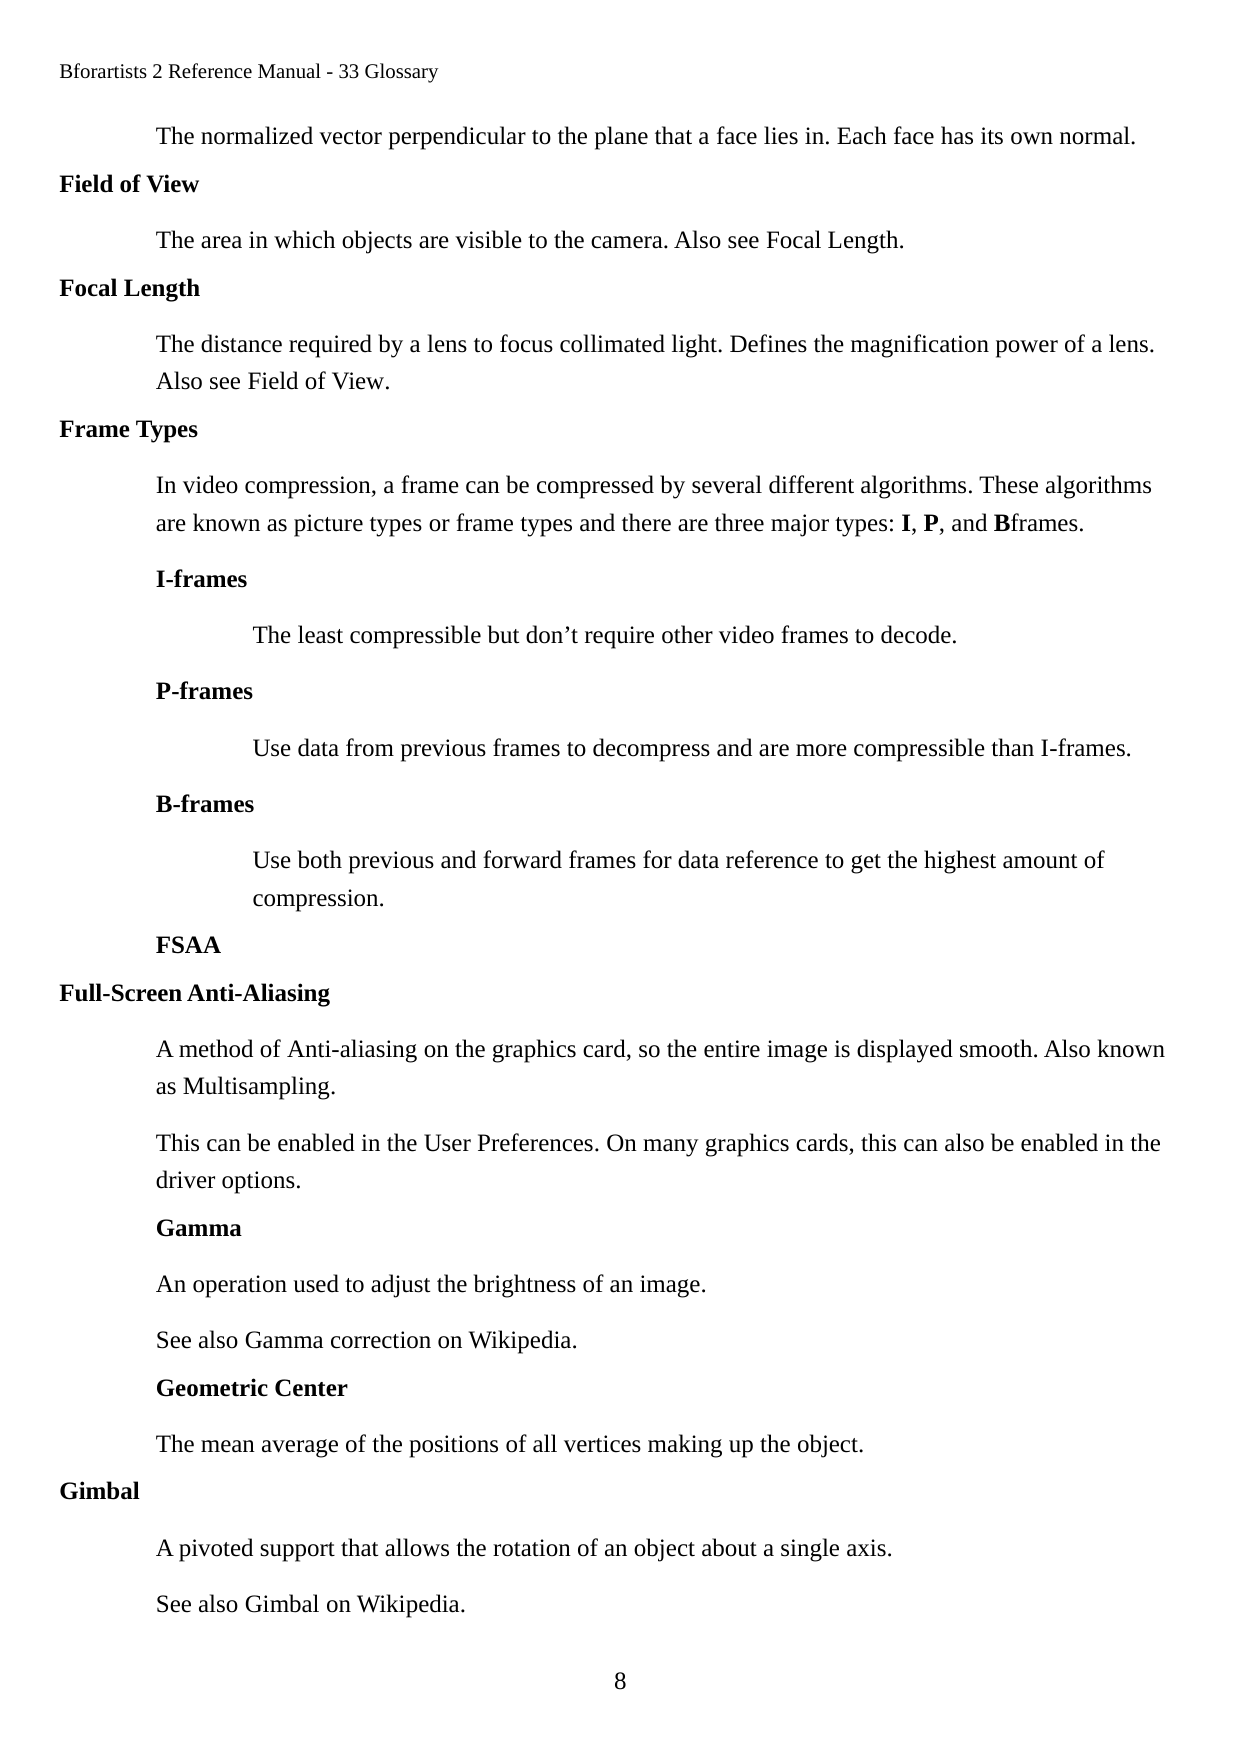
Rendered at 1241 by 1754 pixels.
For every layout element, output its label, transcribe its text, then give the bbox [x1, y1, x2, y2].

list The least compressible but don’t require other video frames to decode. [252, 611, 1181, 649]
subtitle Gimbal [59, 1476, 1181, 1505]
text See also Gimbal on Wikipedia. [156, 1580, 1181, 1618]
text A pivoted support that allows the rotation of an object about a single axis. [156, 1524, 1181, 1561]
subtitle FSAA [156, 930, 1181, 959]
subtitle Frame Types [59, 414, 1181, 443]
subtitle Geometric Center [156, 1373, 1181, 1401]
list The normalized vector perpendicular to the plane that a face lies in. Each face has its own normal. [156, 113, 1181, 150]
text This can be enabled in the User Preferences. On many graphics cards, this can also be enabled in the driver options. [156, 1119, 1181, 1194]
subtitle B‑frames [156, 780, 1181, 818]
list Use both previous and forward frames for data reference to get the highest amount of compression. [252, 836, 1181, 911]
subtitle Field of View [59, 169, 1181, 198]
text In video compression, a frame can be compressed by several different algorithms. These algorithms are known as picture types or frame types and there are three major types: I, P, and Bframes. [156, 461, 1181, 536]
subtitle Gamma [156, 1213, 1181, 1241]
subtitle P‑frames [156, 668, 1181, 705]
text See also Gamma correction on Wikipedia. [156, 1316, 1181, 1354]
subtitle Focal Length [59, 273, 1181, 301]
text A method of Anti-aliasing on the graphics card, so the entire image is displayed smooth. Also known as Multisampling. [156, 1025, 1181, 1100]
subtitle Full-Screen Anti-Aliasing [59, 978, 1181, 1006]
list The area in which objects are visible to the camera. Also see Focal Length. [156, 216, 1181, 254]
subtitle I‑frames [156, 555, 1181, 593]
text An operation used to adjust the brightness of an image. [156, 1260, 1181, 1298]
list Use data from previous frames to decompress and are more compressible than I‑frames. [252, 724, 1181, 761]
list The mean average of the positions of all vertices making up the object. [156, 1420, 1181, 1458]
list The distance required by a lens to focus collimated light. Defines the magnification power of a lens. Also see Field of View. [156, 320, 1181, 395]
